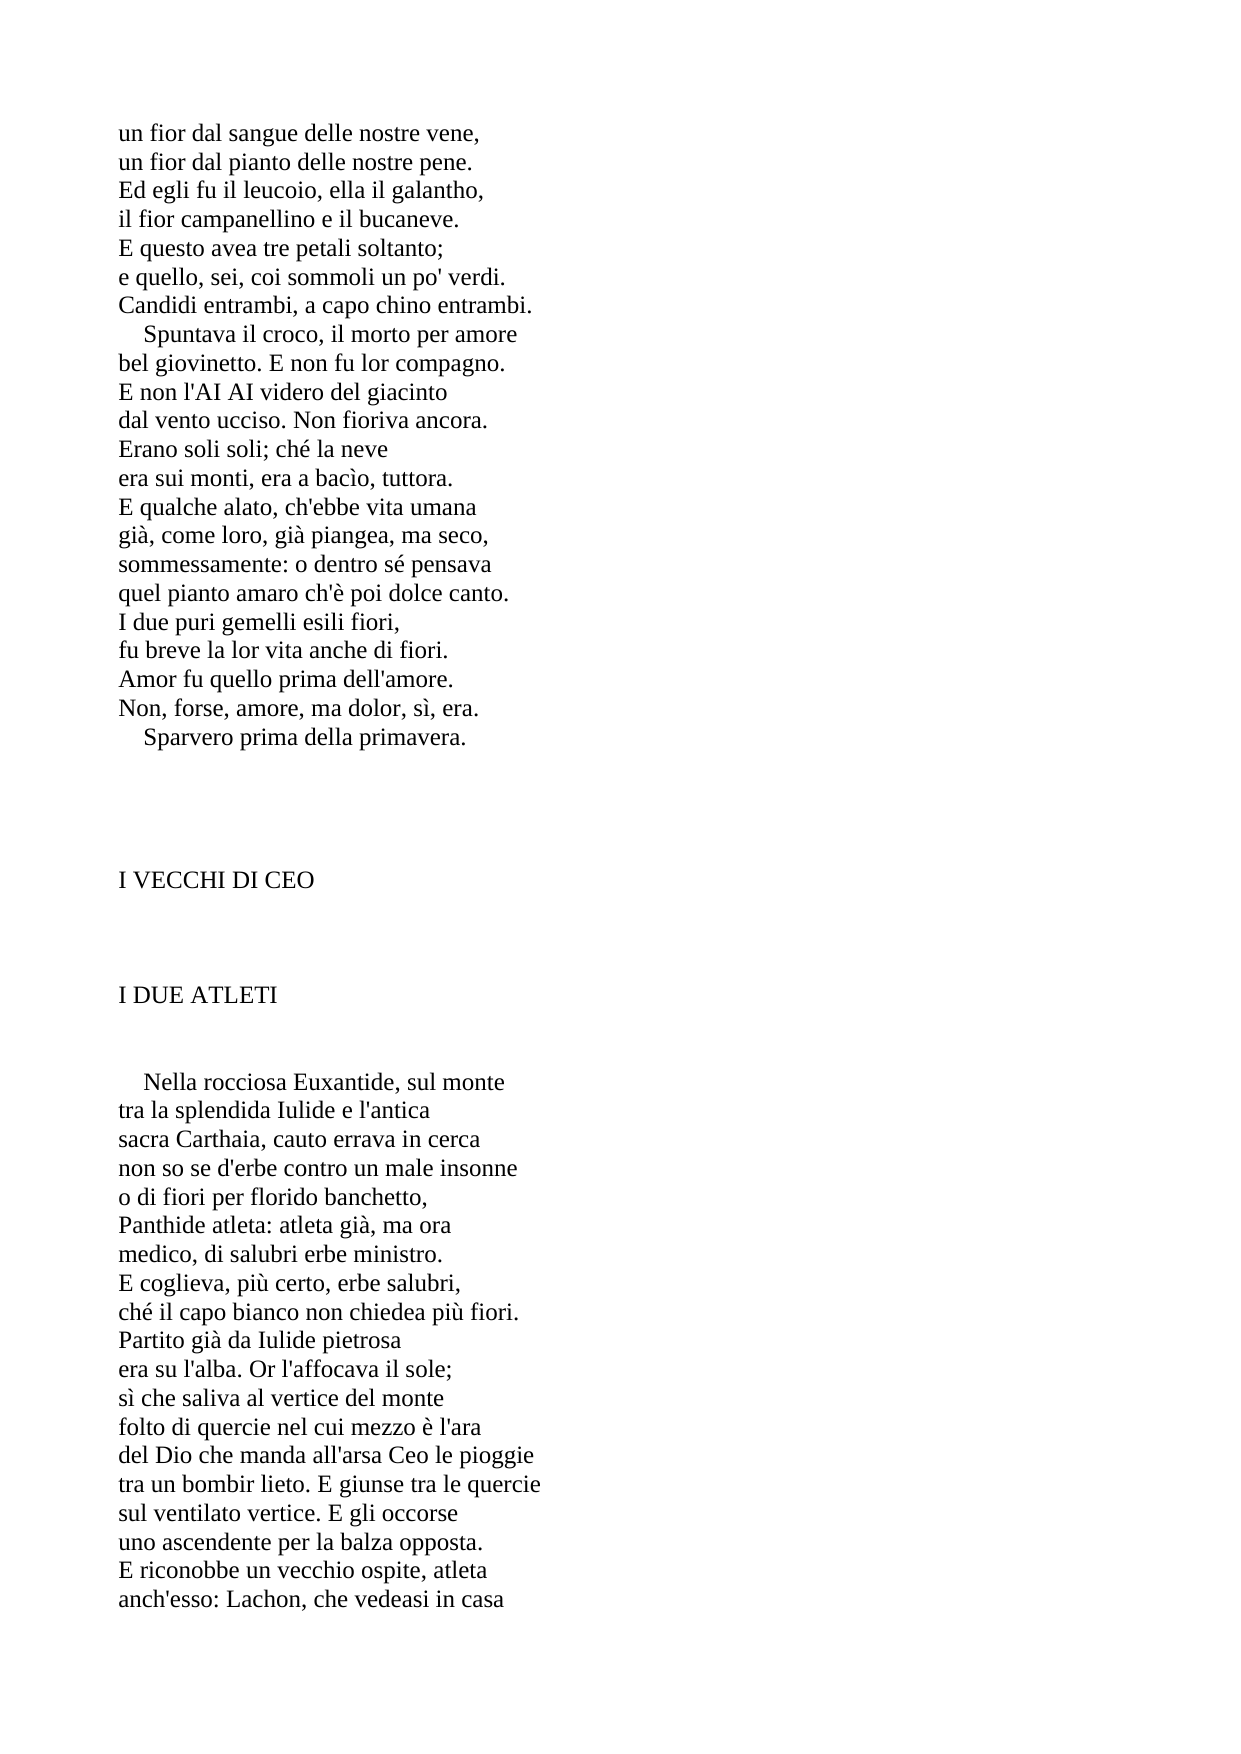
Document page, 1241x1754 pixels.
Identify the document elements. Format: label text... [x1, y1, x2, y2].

text dal vento ucciso. Non fioriva ancora. [118, 406, 1122, 434]
text E questo avea tre petali soltanto; [118, 233, 1122, 262]
text già, come loro, già piangea, ma seco, [118, 521, 1122, 549]
text Spuntava il croco, il morto per amore [118, 319, 1122, 348]
text medico, di salubri erbe ministro. [118, 1239, 1122, 1268]
text I DUE ATLETI [118, 981, 1122, 1009]
text tra un bombir lieto. E giunse tra le quercie [118, 1469, 1122, 1498]
text E riconobbe un vecchio ospite, atleta [118, 1556, 1122, 1584]
text I due puri gemelli esili fiori, [118, 607, 1122, 636]
text era su l'alba. Or l'affocava il sole; [118, 1354, 1122, 1383]
text E non l'AI AI videro del giacinto [118, 377, 1122, 406]
text folto di quercie nel cui mezzo è l'ara [118, 1412, 1122, 1441]
text sommessamente: o dentro sé pensava [118, 549, 1122, 578]
text Sparvero prima della primavera. [118, 722, 1122, 751]
text sì che saliva al vertice del monte [118, 1383, 1122, 1412]
text Nella rocciosa Euxantide, sul monte [118, 1067, 1122, 1096]
text era sui monti, era a bacìo, tuttora. [118, 463, 1122, 492]
text Amor fu quello prima dell'amore. [118, 664, 1122, 693]
text e quello, sei, coi sommoli un po' verdi. [118, 262, 1122, 291]
text Erano soli soli; ché la neve [118, 434, 1122, 463]
text Candidi entrambi, a capo chino entrambi. [118, 291, 1122, 319]
text ché il capo bianco non chiedea più fiori. [118, 1297, 1122, 1326]
text quel pianto amaro ch'è poi dolce canto. [118, 578, 1122, 607]
text I VECCHI DI CEO [118, 866, 1122, 894]
text Ed egli fu il leucoio, ella il galantho, [118, 176, 1122, 204]
text del Dio che manda all'arsa Ceo le pioggie [118, 1441, 1122, 1469]
text Partito già da Iulide pietrosa [118, 1326, 1122, 1354]
text E qualche alato, ch'ebbe vita umana [118, 492, 1122, 521]
text un fior dal pianto delle nostre pene. [118, 147, 1122, 176]
text o di fiori per florido banchetto, [118, 1182, 1122, 1211]
text uno ascendente per la balza opposta. [118, 1527, 1122, 1556]
text il fior campanellino e il bucaneve. [118, 204, 1122, 233]
text bel giovinetto. E non fu lor compagno. [118, 348, 1122, 377]
text Panthide atleta: atleta già, ma ora [118, 1211, 1122, 1239]
text tra la splendida Iulide e l'antica [118, 1096, 1122, 1124]
text sul ventilato vertice. E gli occorse [118, 1498, 1122, 1527]
text non so se d'erbe contro un male insonne [118, 1153, 1122, 1182]
text un fior dal sangue delle nostre vene, [118, 118, 1122, 147]
text E coglieva, più certo, erbe salubri, [118, 1268, 1122, 1297]
text sacra Carthaia, cauto errava in cerca [118, 1124, 1122, 1153]
text anch'esso: Lachon, che vedeasi in casa [118, 1584, 1122, 1613]
text fu breve la lor vita anche di fiori. [118, 636, 1122, 664]
text Non, forse, amore, ma dolor, sì, era. [118, 693, 1122, 722]
